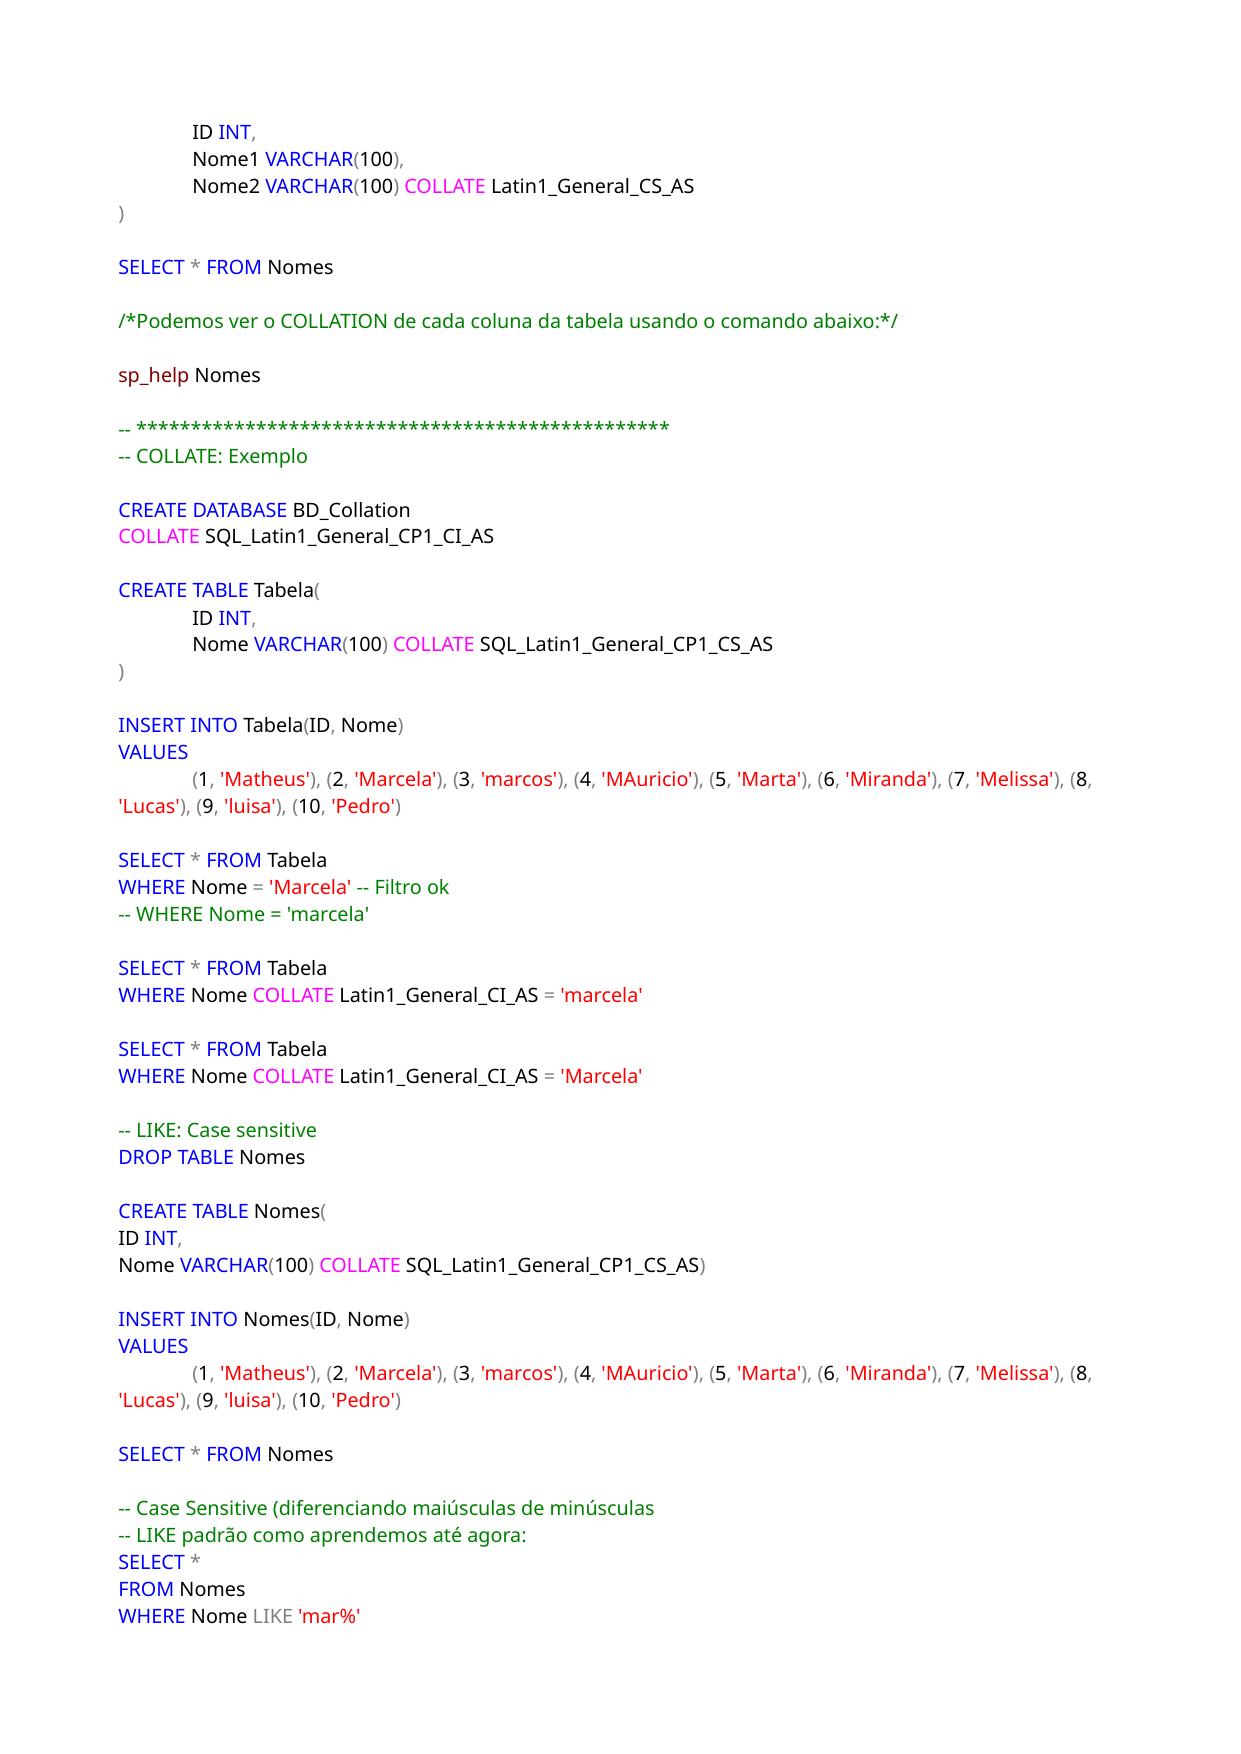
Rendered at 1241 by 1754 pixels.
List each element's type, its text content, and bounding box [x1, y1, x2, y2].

text COLLATE SQL_Latin1_General_CP1_CI_AS [118, 523, 1122, 550]
text -- WHERE Nome = 'marcela' [118, 901, 1122, 927]
text SELECT * FROM Tabela [118, 954, 1122, 981]
text ID INT, [118, 1224, 1122, 1251]
text SELECT * [118, 1548, 1122, 1575]
text CREATE TABLE Nomes( [118, 1197, 1122, 1224]
text SELECT * FROM Nomes [118, 253, 1122, 280]
text -- Case Sensitive (diferenciando maiúsculas de minúsculas [118, 1494, 1122, 1521]
text FROM Nomes [118, 1575, 1122, 1602]
text WHERE Nome = 'Marcela' -- Filtro ok [118, 873, 1122, 901]
text VALUES [118, 739, 1122, 766]
text ) [118, 658, 1122, 685]
text INSERT INTO Nomes(ID, Nome) [118, 1305, 1122, 1332]
text ID INT, [118, 604, 1122, 631]
text SELECT * FROM Tabela [118, 847, 1122, 873]
text CREATE DATABASE BD_Collation [118, 496, 1122, 523]
text Nome VARCHAR(100) COLLATE SQL_Latin1_General_CP1_CS_AS [118, 631, 1122, 658]
text /*Podemos ver o COLLATION de cada coluna da tabela usando o comando abaixo:*/ [118, 307, 1122, 334]
text -- LIKE padrão como aprendemos até agora: [118, 1521, 1122, 1548]
text ID INT, [118, 118, 1122, 145]
text (1, 'Matheus'), (2, 'Marcela'), (3, 'marcos'), (4, 'MAuricio'), (5, 'Marta'), (6, 'Miranda'), (7, 'Melissa'), (8, 'Lucas'), (9, 'luisa'), (10, 'Pedro') [118, 1359, 1122, 1413]
text WHERE Nome COLLATE Latin1_General_CI_AS = 'marcela' [118, 981, 1122, 1008]
text SELECT * FROM Nomes [118, 1440, 1122, 1467]
text VALUES [118, 1332, 1122, 1359]
text -- COLLATE: Exemplo [118, 442, 1122, 469]
text Nome1 VARCHAR(100), [118, 145, 1122, 172]
text Nome VARCHAR(100) COLLATE SQL_Latin1_General_CP1_CS_AS) [118, 1251, 1122, 1278]
text (1, 'Matheus'), (2, 'Marcela'), (3, 'marcos'), (4, 'MAuricio'), (5, 'Marta'), (6, 'Miranda'), (7, 'Melissa'), (8, 'Lucas'), (9, 'luisa'), (10, 'Pedro') [118, 766, 1122, 819]
text -- LIKE: Case sensitive [118, 1116, 1122, 1143]
text sp_help Nomes [118, 361, 1122, 388]
text ) [118, 199, 1122, 226]
text CREATE TABLE Tabela( [118, 577, 1122, 604]
text WHERE Nome LIKE 'mar%' [118, 1602, 1122, 1629]
text SELECT * FROM Tabela [118, 1035, 1122, 1062]
text Nome2 VARCHAR(100) COLLATE Latin1_General_CS_AS [118, 172, 1122, 199]
text WHERE Nome COLLATE Latin1_General_CI_AS = 'Marcela' [118, 1062, 1122, 1089]
text -- ************************************************* [118, 415, 1122, 442]
text DROP TABLE Nomes [118, 1143, 1122, 1170]
text INSERT INTO Tabela(ID, Nome) [118, 712, 1122, 739]
